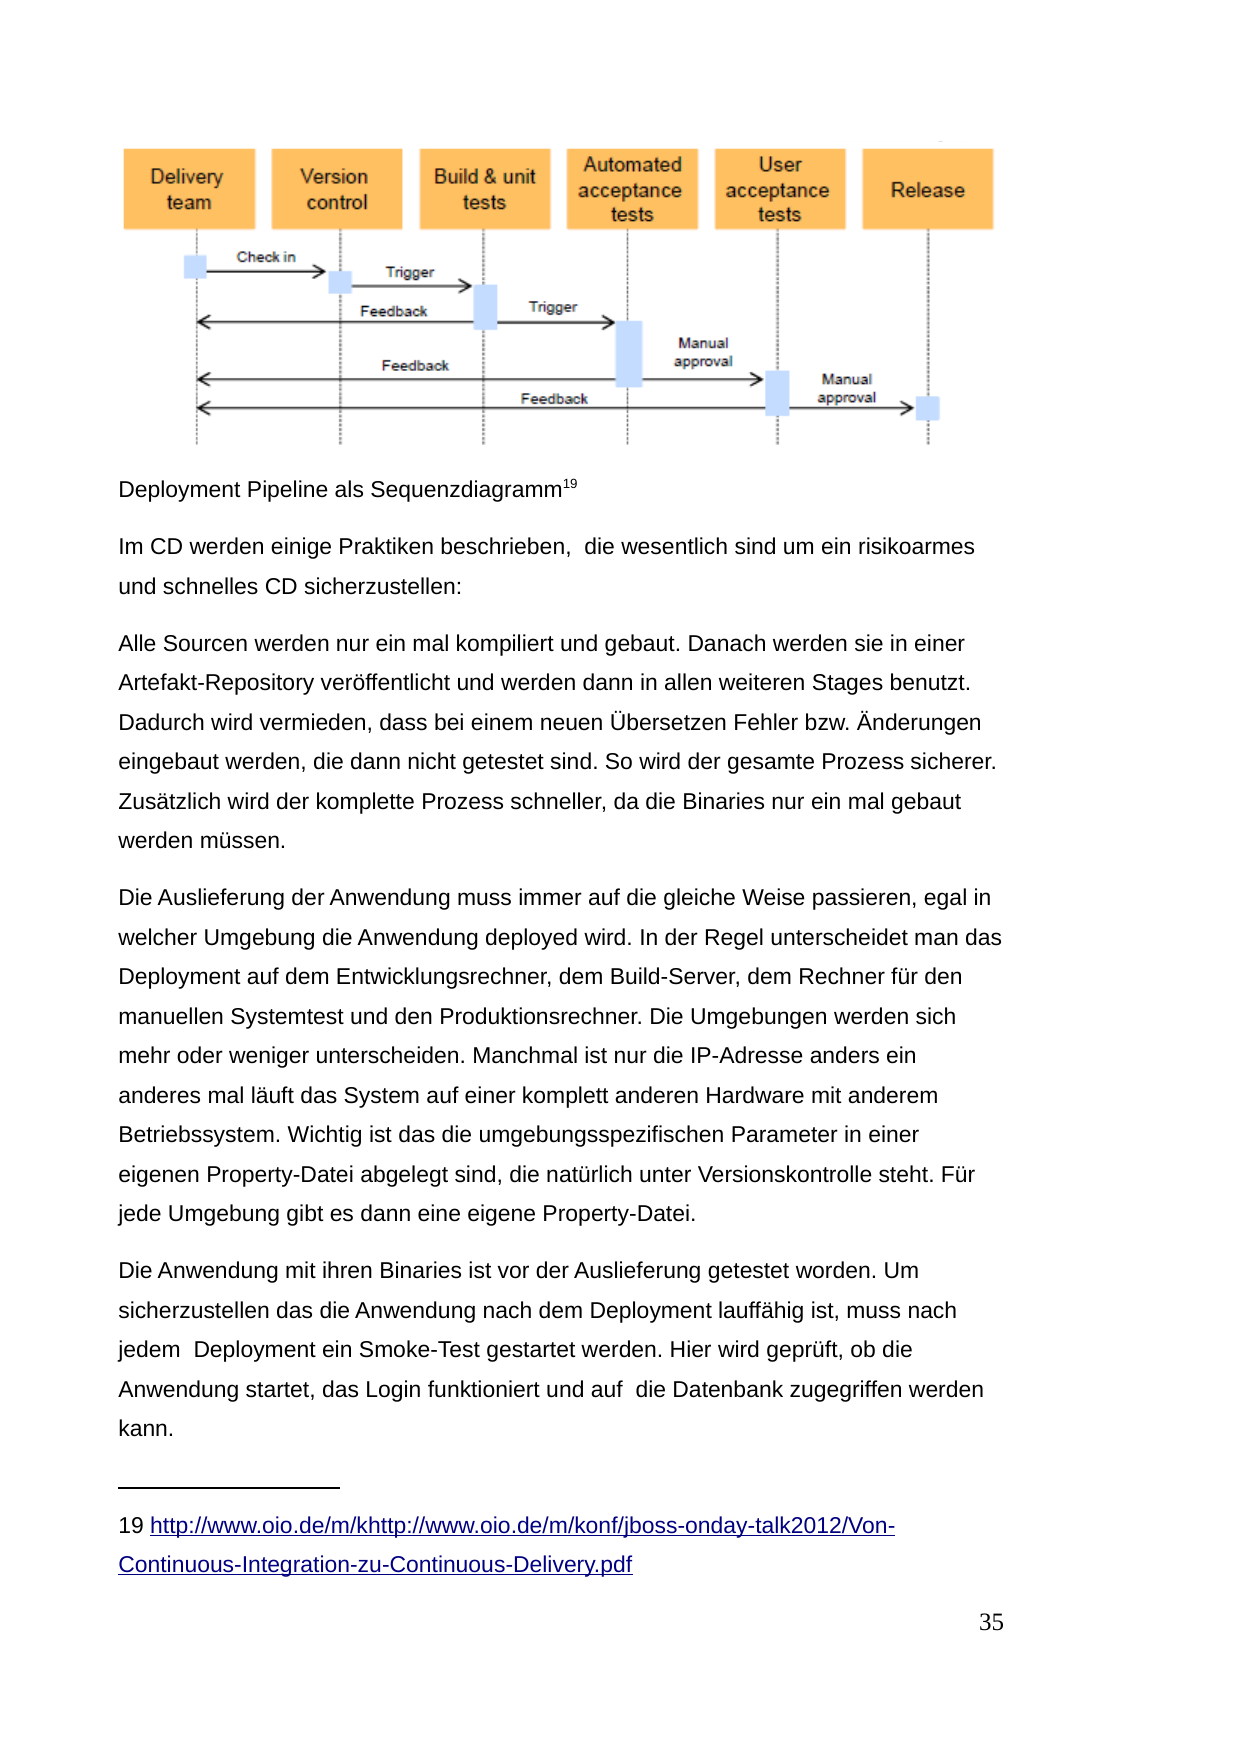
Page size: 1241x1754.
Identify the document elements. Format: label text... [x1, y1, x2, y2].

text [118, 118, 1004, 141]
text Die Anwendung mit ihren Binaries ist vor der Auslieferung getestet worden. Um sicherzustellen das die Anwendung nach dem Deployment lauffähig ist, muss nach jedem Deployment ein Smoke-Test gestartet werden. Hier wird geprüft, ob die Anwendung startet, das Login funktioniert und auf die Datenbank zugegriffen werden kann. [118, 1257, 1004, 1442]
picture [118, 141, 1005, 463]
text Deployment Pipeline als Sequenzdiagramm [118, 463, 1004, 502]
text http://www.oio.de/m/khttp://www.oio.de/m/konf/jboss-onday-talk2012/Von-Continuous-Integration-zu-Continuous-Delivery.pdf [118, 1512, 1004, 1578]
text Im CD werden einige Praktiken beschrieben, die wesentlich sind um ein risikoarmes und schnelles CD sicherzustellen: [118, 533, 1004, 599]
text Die Auslieferung der Anwendung muss immer auf die gleiche Weise passieren, egal in welcher Umgebung die Anwendung deployed wird. In der Regel unterscheidet man das Deployment auf dem Entwicklungsrechner, dem Build-Server, dem Rechner für den manuellen Systemtest und den Produktionsrechner. Die Umgebungen werden sich mehr oder weniger unterscheiden. Manchmal ist nur die IP-Adresse anders ein anderes mal läuft das System auf einer komplett anderen Hardware mit anderem Betriebssystem. Wichtig ist das die umgebungsspezifischen Parameter in einer eigenen Property-Datei abgelegt sind, die natürlich unter Versionskontrolle steht. Für jede Umgebung gibt es dann eine eigene Property-Datei. [118, 884, 1004, 1227]
text Alle Sourcen werden nur ein mal kompiliert und gebaut. Danach werden sie in einer Artefakt-Repository veröffentlicht und werden dann in allen weiteren Stages benutzt. Dadurch wird vermieden, dass bei einem neuen Übersetzen Fehler bzw. Änderungen eingebaut werden, die dann nicht getestet sind. So wird der gesamte Prozess sicherer. Zusätzlich wird der komplette Prozess schneller, da die Binaries nur ein mal gebaut werden müssen. [118, 630, 1004, 853]
